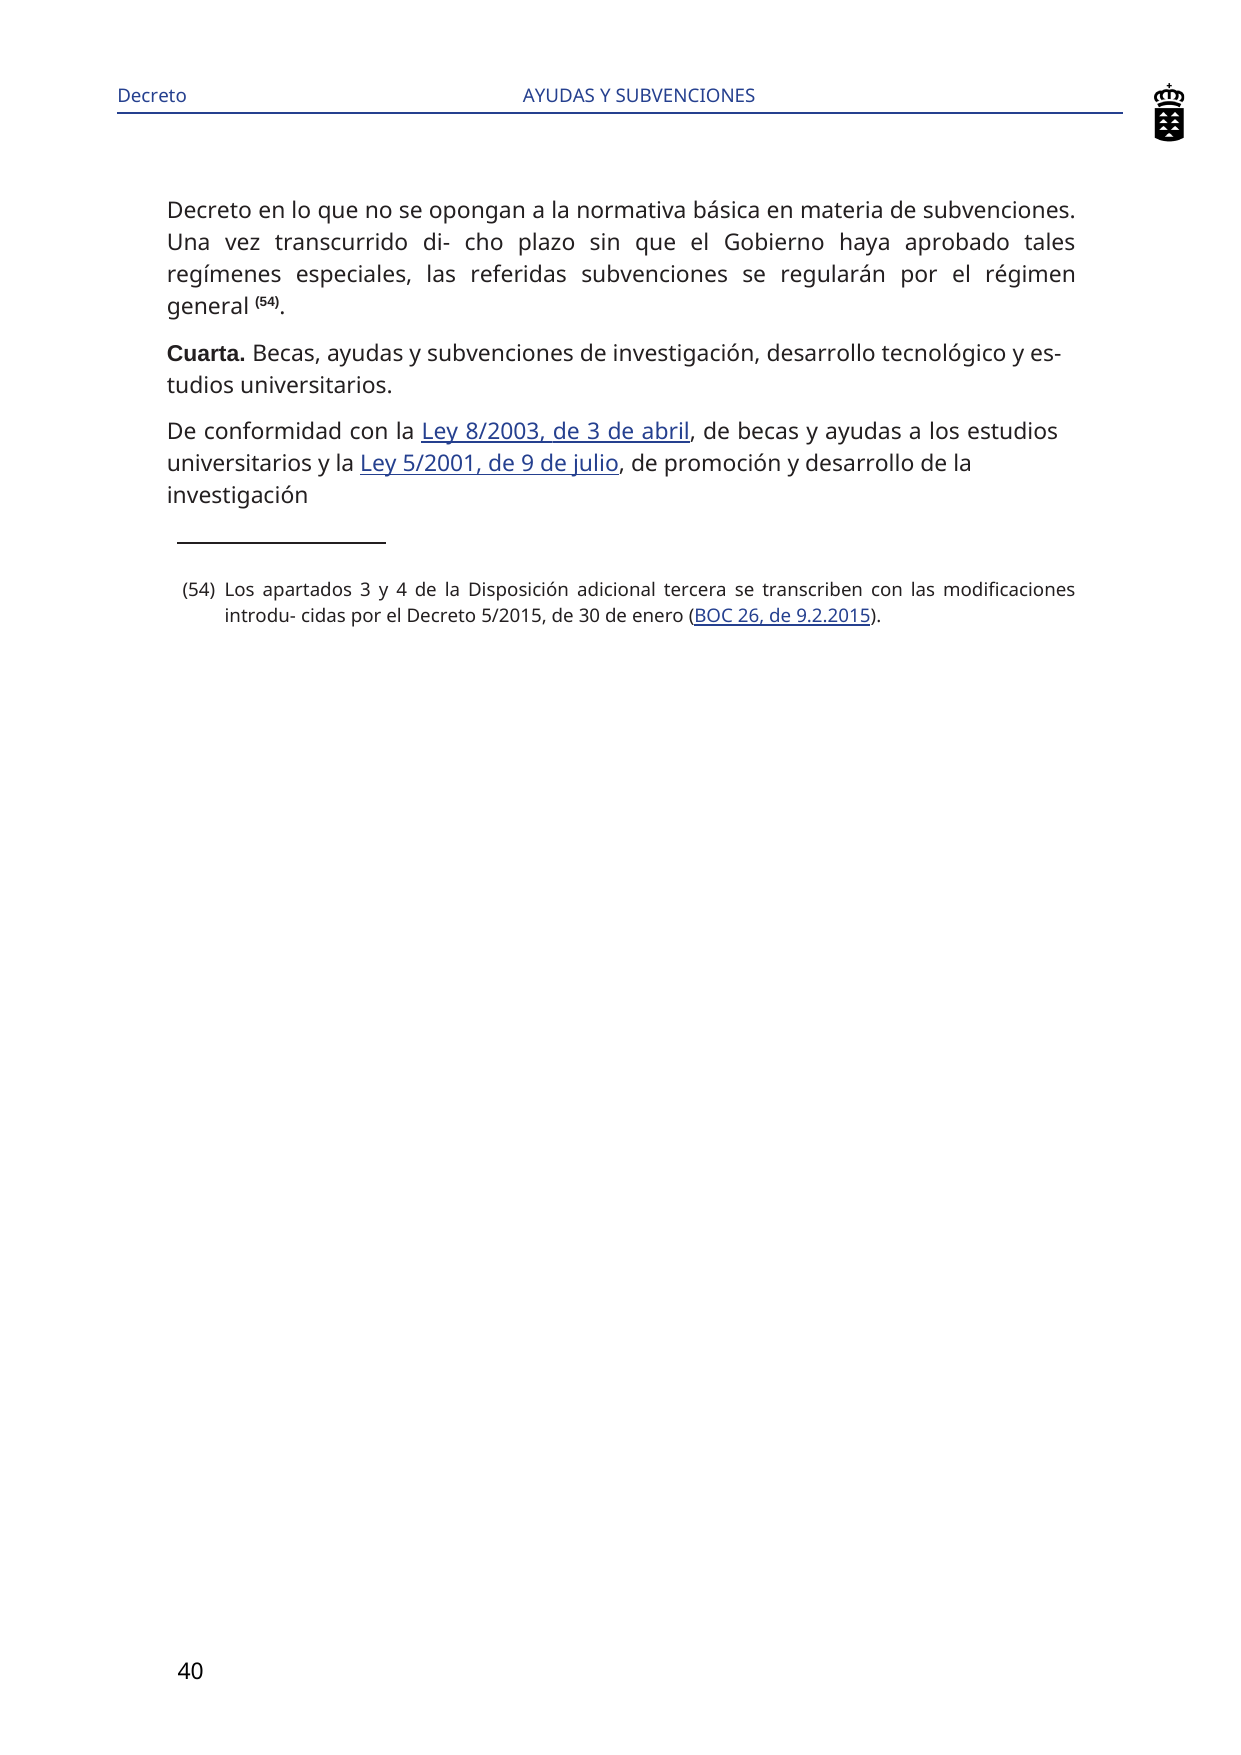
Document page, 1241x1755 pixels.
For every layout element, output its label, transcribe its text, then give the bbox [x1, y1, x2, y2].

list Los apartados 3 y 4 de la Disposición adicional tercera se transcriben con las modificaciones introdu- cidas por el Decreto 5/2015, de 30 de enero (BOC 26, de 9.2.2015). [182, 576, 1076, 628]
text Cuarta. Becas, ayudas y subvenciones de investigación, desarrollo tecnológico y es- tudios universitarios. [167, 337, 1065, 400]
text De conformidad con la Ley 8/2003, de 3 de abril, de becas y ayudas a los estudios universitarios y la Ley 5/2001, de 9 de julio, de promoción y desarrollo de la investigación [167, 415, 1076, 511]
list Decreto en lo que no se opongan a la normativa básica en materia de subvenciones. Una vez transcurrido di- cho plazo sin que el Gobierno haya aprobado tales regímenes especiales, las referidas subvenciones se regularán por el régimen general (54). [167, 194, 1076, 322]
